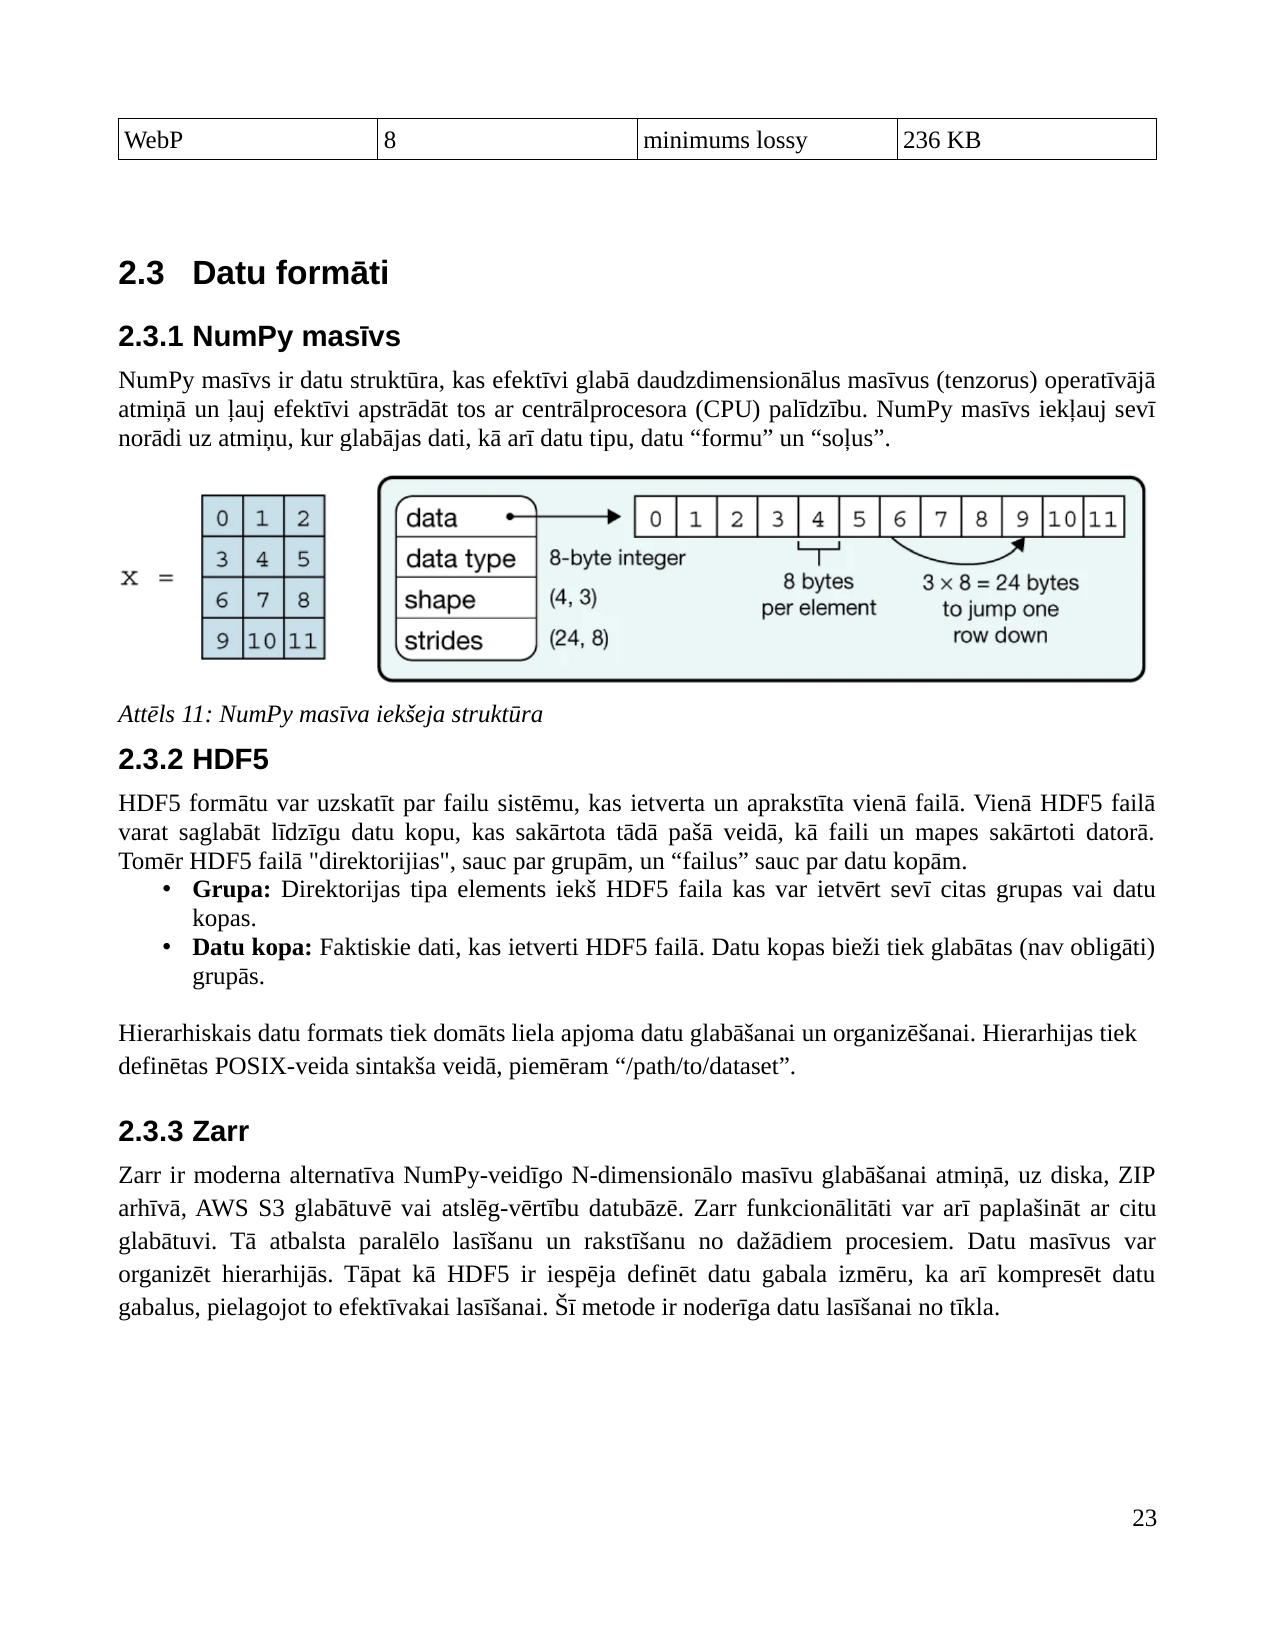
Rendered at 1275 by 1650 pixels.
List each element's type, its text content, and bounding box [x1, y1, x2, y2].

subtitle HDF5 [118, 742, 1157, 776]
table_cell 236 KB [898, 119, 1156, 159]
text HDF5 formātu var uzskatīt par failu sistēmu, kas ietverta un aprakstīta vienā failā. Vienā HDF5 failā varat saglabāt līdzīgu datu kopu, kas sakārtota tādā pašā veidā, kā faili un mapes sakārtoti datorā. Tomēr HDF5 failā "direktorijias", sauc par grupām, un “failus” sauc par datu kopām. [118, 788, 1157, 874]
table_cell WebP [119, 119, 377, 159]
subtitle Datu formāti [118, 253, 1157, 292]
table_cell minimums lossy [638, 119, 897, 159]
list Datu kopa: Faktiskie dati, kas ietverti HDF5 failā. Datu kopas bieži tiek glabātas (nav obligāti) grupās. [162, 932, 1157, 989]
picture [118, 463, 1157, 699]
text Hierarhiskais datu formats tiek domāts liela apjoma datu glabāšanai un organizēšanai. Hierarhijas tiek definētas POSIX-veida sintakša veidā, piemēram “/path/to/dataset”. [118, 1018, 1157, 1080]
text Attēls 11: NumPy masīva iekšeja struktūra [118, 699, 1157, 727]
list Grupa: Direktorijas tipa elements iekš HDF5 faila kas var ietvērt sevī citas grupas vai datu kopas. [162, 874, 1157, 932]
text NumPy masīvs ir datu struktūra, kas efektīvi glabā daudzdimensionālus masīvus (tenzorus) operatīvājā atmiņā un ļauj efektīvi apstrādāt tos ar centrālprocesora (CPU) palīdzību. NumPy masīvs iekļauj sevī norādi uz atmiņu, kur glabājas dati, kā arī datu tipu, datu “formu” un “soļus”. [118, 365, 1157, 451]
table_cell 8 [378, 119, 637, 159]
text Zarr ir moderna alternatīva NumPy-veidīgo N-dimensionālo masīvu glabāšanai atmiņā, uz diska, ZIP arhīvā, AWS S3 glabātuvē vai atslēg-vērtību datubāzē. Zarr funkcionālitāti var arī paplašināt ar citu glabātuvi. Tā atbalsta paralēlo lasīšanu un rakstīšanu no dažādiem procesiem. Datu masīvus var organizēt hierarhijās. Tāpat kā HDF5 ir iespēja definēt datu gabala izmēru, ka arī kompresēt datu gabalus, pielagojot to efektīvakai lasīšanai. Šī metode ir noderīga datu lasīšanai no tīkla. [118, 1160, 1157, 1321]
subtitle NumPy masīvs [118, 319, 1157, 353]
subtitle Zarr [118, 1113, 1157, 1147]
